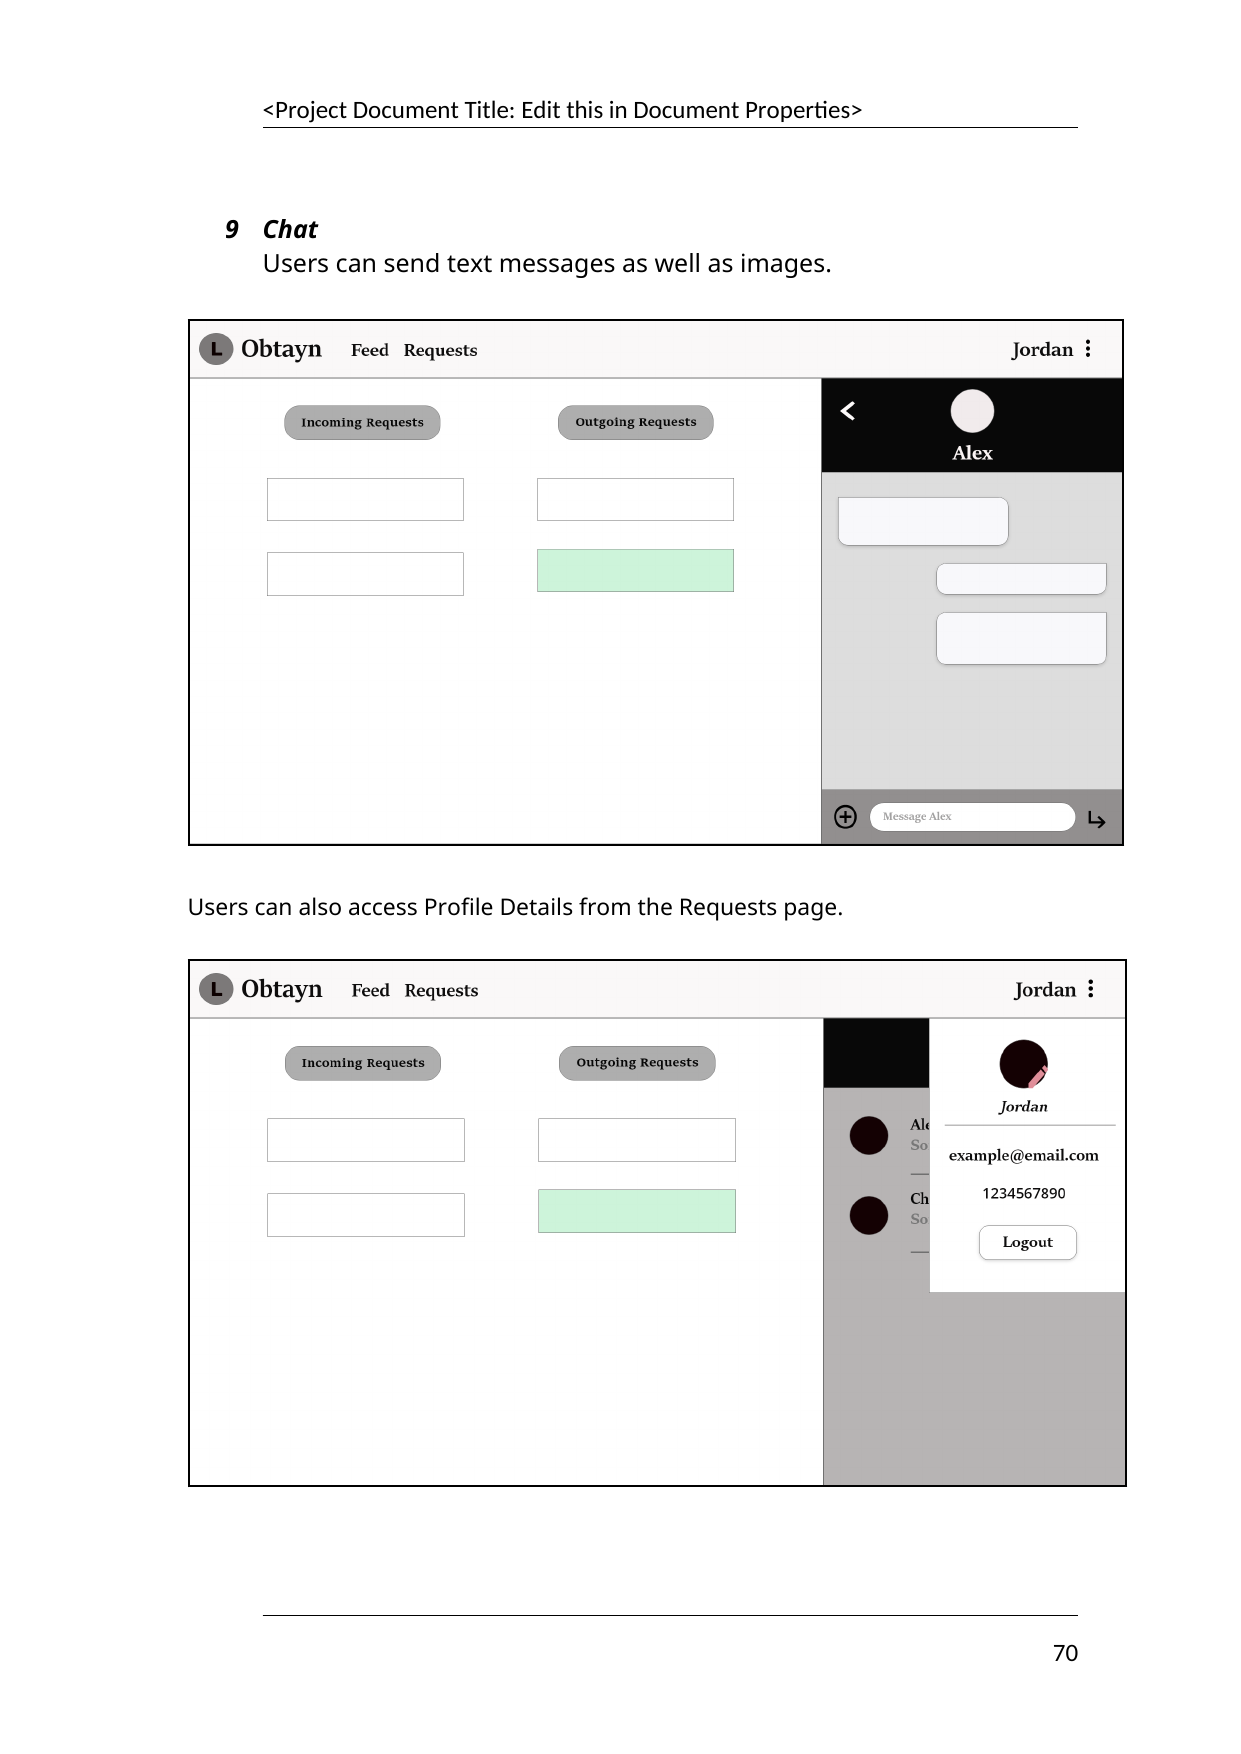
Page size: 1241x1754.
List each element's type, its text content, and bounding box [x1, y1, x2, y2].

picture [190, 321, 1122, 844]
picture [190, 961, 1125, 1485]
text Users can also access Profile Details from the Requests page. [187, 891, 1078, 923]
subtitle Chat [225, 195, 1078, 245]
text Users can send text messages as well as images. [262, 245, 1078, 279]
